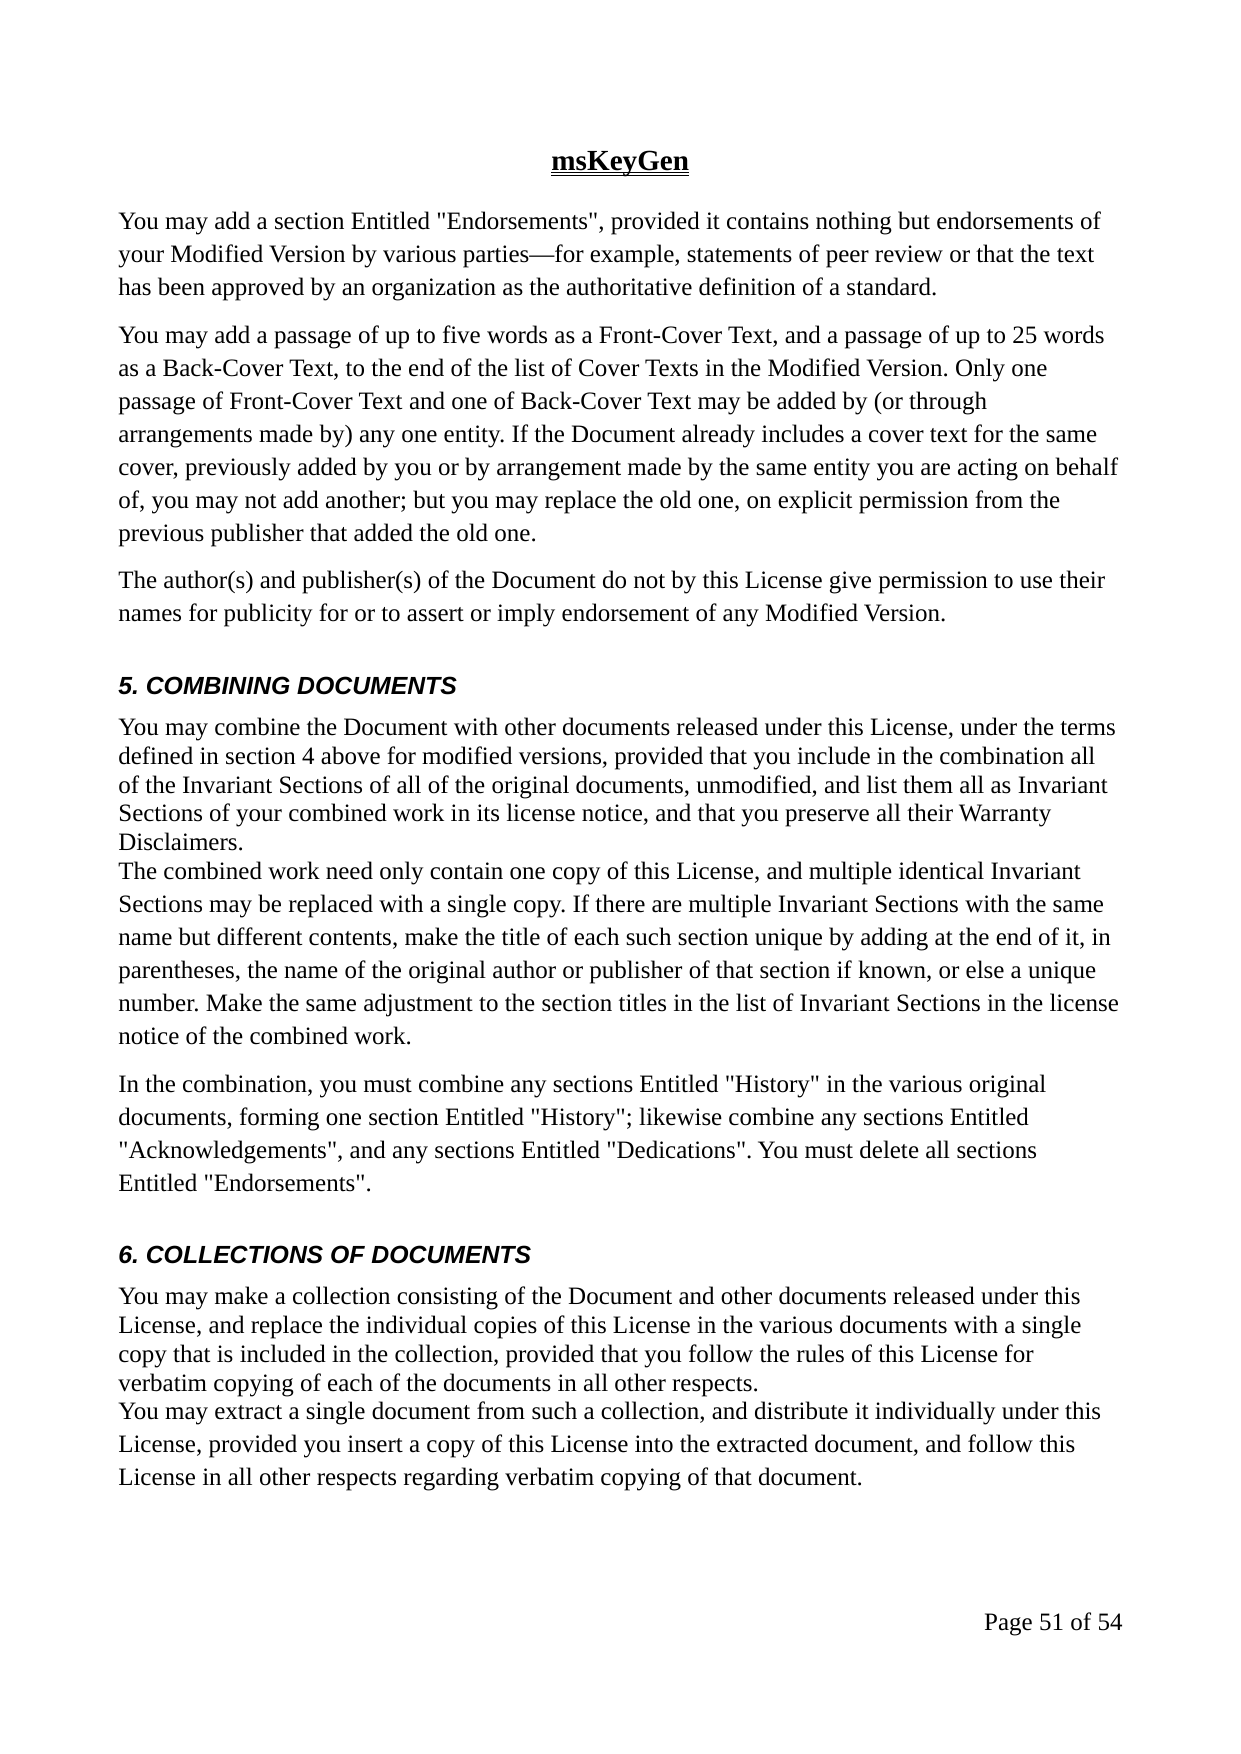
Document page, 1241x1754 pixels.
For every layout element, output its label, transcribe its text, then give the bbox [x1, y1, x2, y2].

text The combined work need only contain one copy of this License, and multiple identical Invariant Sections may be replaced with a single copy. If there are multiple Invariant Sections with the same name but different contents, make the title of each such section unique by adding at the end of it, in parentheses, the name of the original author or publisher of that section if known, or else a unique number. Make the same adjustment to the section titles in the list of Invariant Sections in the license notice of the combined work. [118, 856, 1122, 1050]
text The author(s) and publisher(s) of the Document do not by this License give permission to use their names for publicity for or to assert or imply endorsement of any Modified Version. [118, 566, 1122, 627]
subtitle 5. COMBINING DOCUMENTS [118, 671, 1122, 700]
text You may extract a single document from such a collection, and distribute it individually under this License, provided you insert a copy of this License into the extracted document, and follow this License in all other respects regarding verbatim copying of that document. [118, 1396, 1122, 1491]
text You may combine the Document with other documents released under this License, under the terms defined in section 4 above for modified versions, provided that you include in the combination all of the Invariant Sections of all of the original documents, unmodified, and list them all as Invariant Sections of your combined work in its license notice, and that you preserve all their Warranty Disclaimers. [118, 712, 1122, 856]
text You may add a passage of up to five words as a Front-Cover Text, and a passage of up to 25 words as a Back-Cover Text, to the end of the list of Cover Texts in the Modified Version. Only one passage of Front-Cover Text and one of Back-Cover Text may be added by (or through arrangements made by) any one entity. If the Document already includes a cover text for the same cover, previously added by you or by arrangement made by the same entity you are acting on behalf of, you may not add another; but you may replace the old one, on explicit permission from the previous publisher that added the old one. [118, 320, 1122, 547]
text You may make a collection consisting of the Document and other documents released under this License, and replace the individual copies of this License in the various documents with a single copy that is included in the collection, provided that you follow the rules of this License for verbatim copying of each of the documents in all other respects. [118, 1281, 1122, 1396]
subtitle 6. COLLECTIONS OF DOCUMENTS [118, 1240, 1122, 1269]
text In the combination, you must combine any sections Entitled "History" in the various original documents, forming one section Entitled "History"; likewise combine any sections Entitled "Acknowledgements", and any sections Entitled "Dedications". You must delete all sections Entitled "Endorsements". [118, 1069, 1122, 1196]
text You may add a section Entitled "Endorsements", provided it contains nothing but endorsements of your Modified Version by various parties—for example, statements of peer review or that the text has been approved by an organization as the authoritative definition of a standard. [118, 206, 1122, 301]
